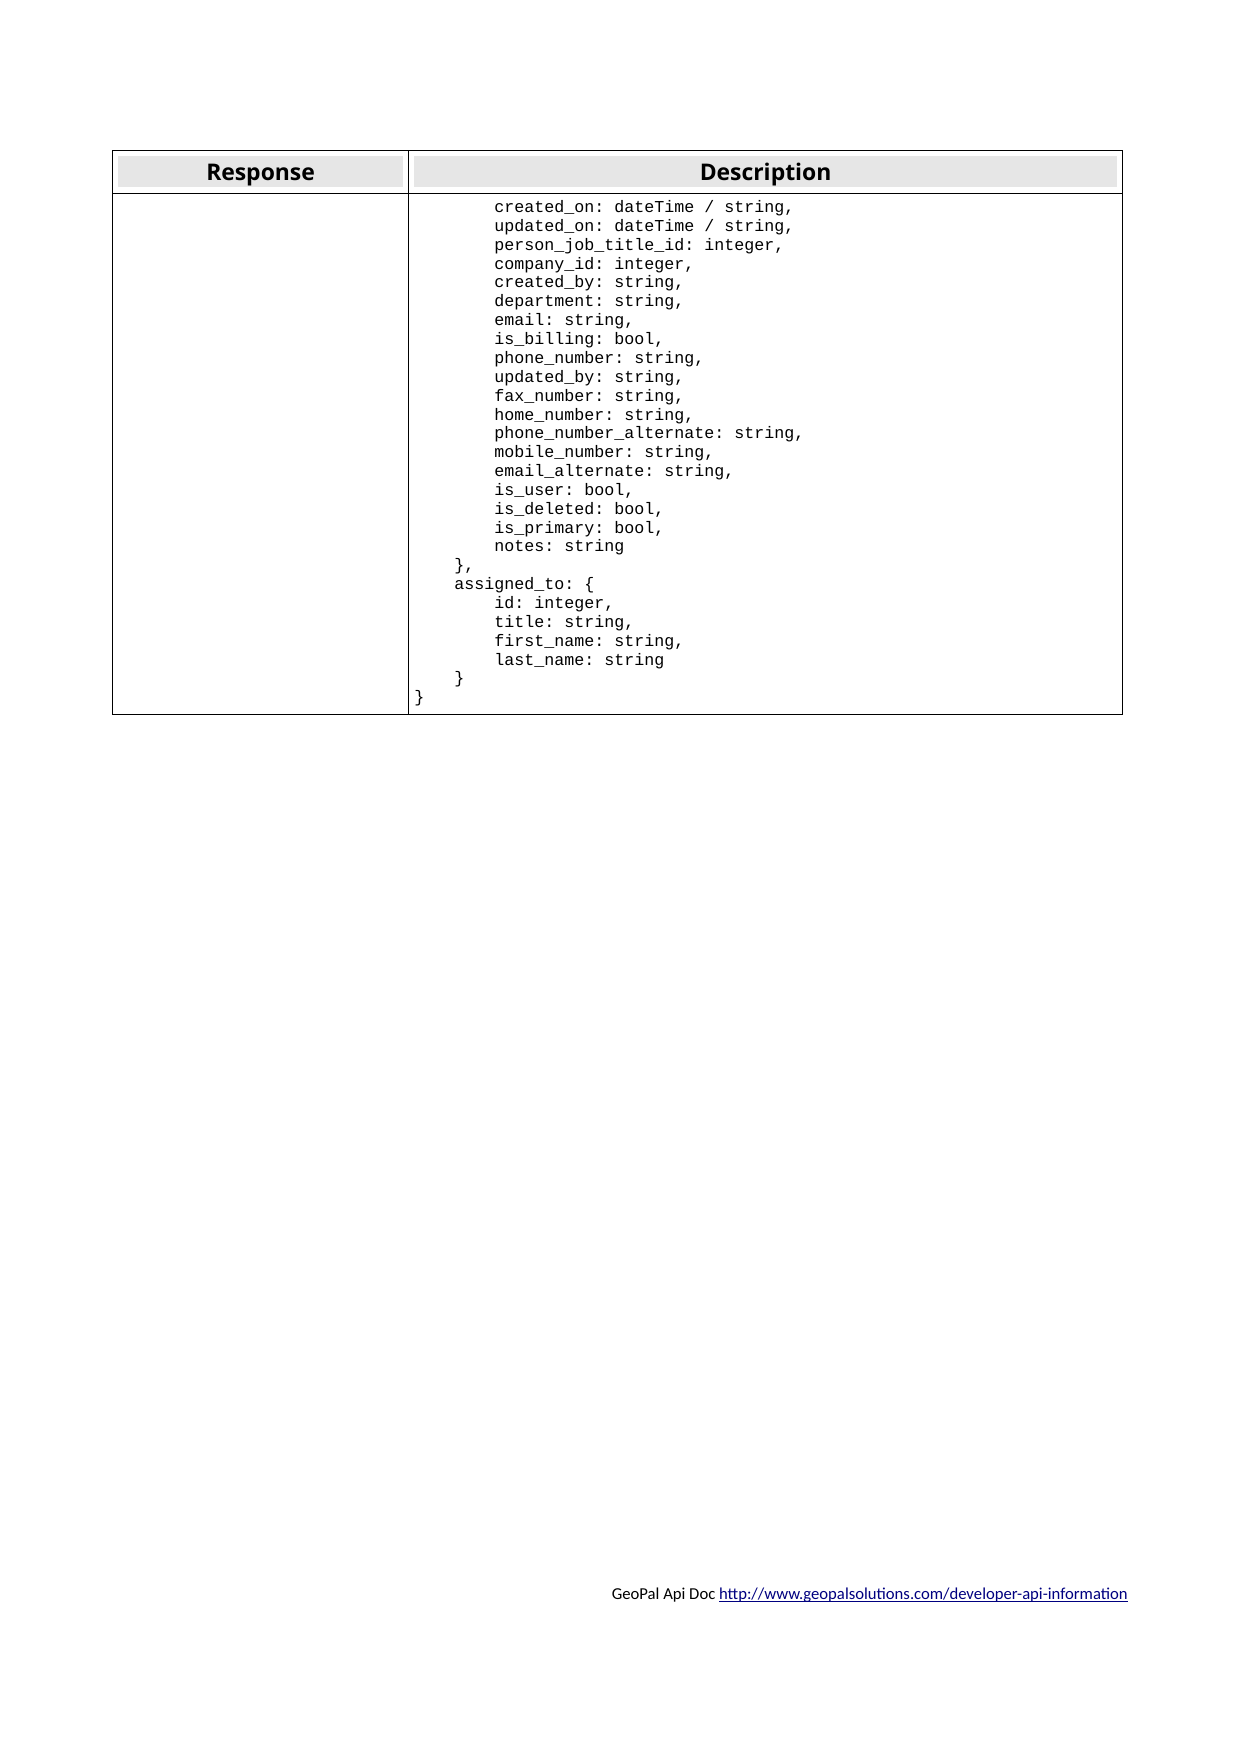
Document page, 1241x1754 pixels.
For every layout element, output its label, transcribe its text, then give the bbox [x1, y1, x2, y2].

table_cell created_on: dateTime / string, updated_on: dateTime / string, person_job_title_id: integer, company_id: integer, created_by: string, department: string, email: string, is_billing: bool, phone_number: string, updated_by: string, fax_number: string, home_number: string, phone_number_alternate: string, mobile_number: string, email_alternate: string, is_user: bool, is_deleted: bool, is_primary: bool, notes: string }, assigned_to: { id: integer, title: string, first_name: string, last_name: string } } [409, 194, 1122, 713]
table_cell [113, 194, 408, 713]
table_header Response [113, 151, 408, 193]
table_header Description [409, 151, 1122, 193]
